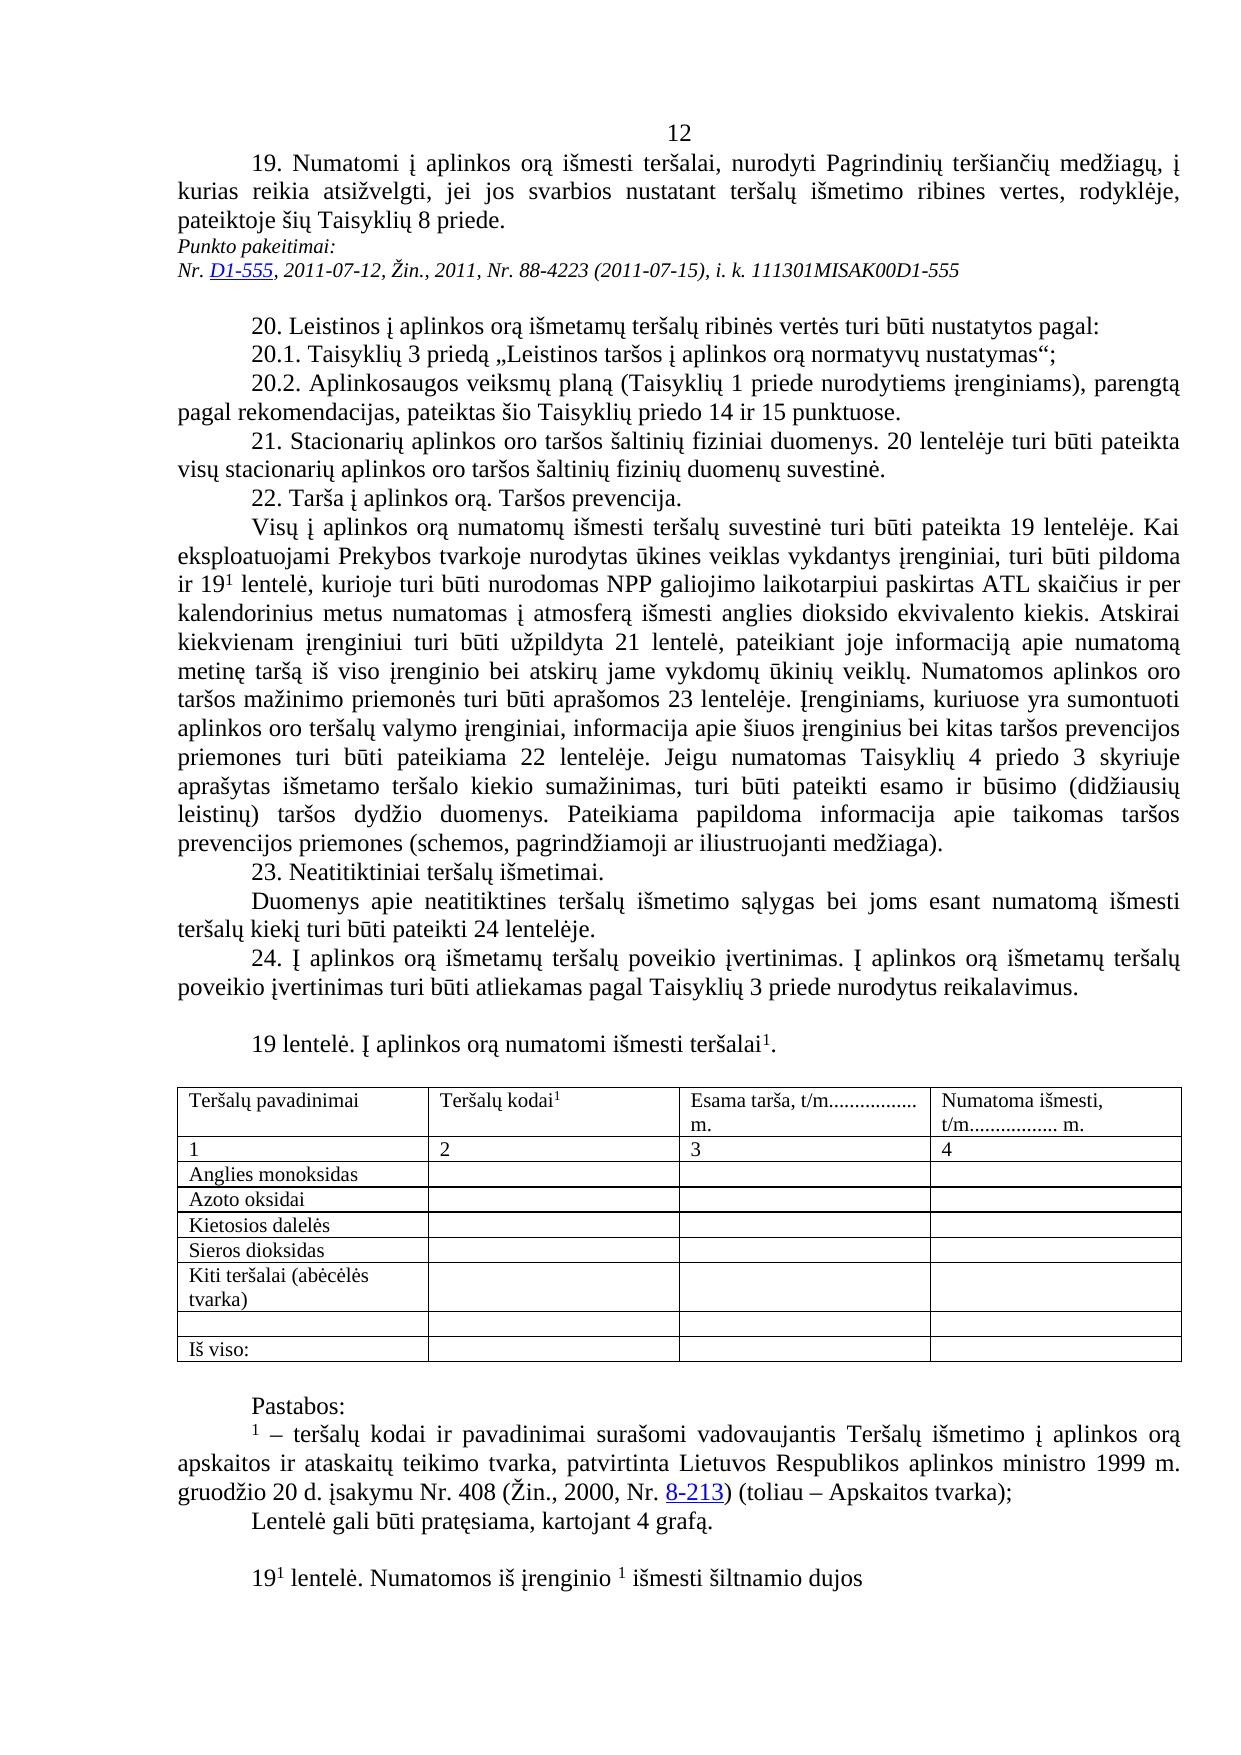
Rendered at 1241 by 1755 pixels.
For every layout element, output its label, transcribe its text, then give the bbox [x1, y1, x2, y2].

table_cell [680, 1188, 930, 1211]
table_cell [680, 1312, 930, 1336]
text 20. Leistinos į aplinkos orą išmetamų teršalų ribinės vertės turi būti nustatytos pagal: [177, 311, 1181, 339]
table_header Teršalų pavadinimai [178, 1088, 428, 1136]
table_cell [178, 1312, 428, 1336]
table_cell [931, 1312, 1181, 1336]
text 1 – teršalų kodai ir pavadinimai surašomi vadovaujantis Teršalų išmetimo į aplinkos orą apskaitos ir ataskaitų teikimo tvarka, patvirtinta Lietuvos Respublikos aplinkos ministro 1999 m. gruodžio 20 d. įsakymu Nr. 408 (Žin., 2000, Nr. 8-213) (toliau – Apskaitos tvarka); [177, 1419, 1181, 1506]
text 19 lentelė. Į aplinkos orą numatomi išmesti teršalai1. [177, 1029, 1181, 1058]
text Lentelė gali būti pratęsiama, kartojant 4 grafą. [177, 1506, 1181, 1534]
table_header Esama tarša, t/m................. m. [680, 1088, 930, 1136]
table_cell [429, 1312, 679, 1336]
table_cell 3 [680, 1137, 930, 1161]
table_cell 1 [178, 1137, 428, 1161]
table_cell [680, 1238, 930, 1262]
table_cell [429, 1188, 679, 1211]
table_cell [931, 1263, 1181, 1311]
table_cell 4 [931, 1137, 1181, 1161]
table_cell Iš viso: [178, 1337, 428, 1361]
table_cell [680, 1162, 930, 1186]
text Nr. D1-555, 2011-07-12, Žin., 2011, Nr. 88-4223 (2011-07-15), i. k. 111301MISAK00D1-555 [177, 258, 1181, 282]
table_cell [429, 1263, 679, 1311]
text 191 lentelė. Numatomos iš įrenginio 1 išmesti šiltnamio dujos [177, 1563, 1181, 1592]
table_cell [931, 1213, 1181, 1237]
text Pastabos: [177, 1391, 1181, 1419]
table_cell [931, 1337, 1181, 1361]
text 21. Stacionarių aplinkos oro taršos šaltinių fiziniai duomenys. 20 lentelėje turi būti pateikta visų stacionarių aplinkos oro taršos šaltinių fizinių duomenų suvestinė. [177, 426, 1181, 483]
table_cell [680, 1263, 930, 1311]
text 24. Į aplinkos orą išmetamų teršalų poveikio įvertinimas. Į aplinkos orą išmetamų teršalų poveikio įvertinimas turi būti atliekamas pagal Taisyklių 3 priede nurodytus reikalavimus. [177, 943, 1181, 1001]
text Visų į aplinkos orą numatomų išmesti teršalų suvestinė turi būti pateikta 19 lentelėje. Kai eksploatuojami Prekybos tvarkoje nurodytas ūkines veiklas vykdantys įrenginiai, turi būti pildoma ir 191 lentelė, kurioje turi būti nurodomas NPP galiojimo laikotarpiui paskirtas ATL skaičius ir per kalendorinius metus numatomas į atmosferą išmesti anglies dioksido ekvivalento kiekis. Atskirai kiekvienam įrenginiui turi būti užpildyta 21 lentelė, pateikiant joje informaciją apie numatomą metinę taršą iš viso įrenginio bei atskirų jame vykdomų ūkinių veiklų. Numatomos aplinkos oro taršos mažinimo priemonės turi būti aprašomos 23 lentelėje. Įrenginiams, kuriuose yra sumontuoti aplinkos oro teršalų valymo įrenginiai, informacija apie šiuos įrenginius bei kitas taršos prevencijos priemones turi būti pateikiama 22 lentelėje. Jeigu numatomas Taisyklių 4 priedo 3 skyriuje aprašytas išmetamo teršalo kiekio sumažinimas, turi būti pateikti esamo ir būsimo (didžiausių leistinų) taršos dydžio duomenys. Pateikiama papildoma informacija apie taikomas taršos prevencijos priemones (schemos, pagrindžiamoji ar iliustruojanti medžiaga). [177, 512, 1181, 857]
table_cell Anglies monoksidas [178, 1162, 428, 1186]
table_cell Azoto oksidai [178, 1188, 428, 1211]
text 19. Numatomi į aplinkos orą išmesti teršalai, nurodyti Pagrindinių teršiančių medžiagų, į kurias reikia atsižvelgti, jei jos svarbios nustatant teršalų išmetimo ribines vertes, rodyklėje, pateiktoje šių Taisyklių 8 priede. [177, 148, 1181, 234]
table_cell [680, 1337, 930, 1361]
table_cell 2 [429, 1137, 679, 1161]
table_cell Kietosios dalelės [178, 1213, 428, 1237]
table_header Teršalų kodai1 [429, 1088, 679, 1136]
table_cell [429, 1337, 679, 1361]
table_cell [429, 1162, 679, 1186]
text 20.2. Aplinkosaugos veiksmų planą (Taisyklių 1 priede nurodytiems įrenginiams), parengtą pagal rekomendacijas, pateiktas šio Taisyklių priedo 14 ir 15 punktuose. [177, 368, 1181, 426]
table_cell [429, 1213, 679, 1237]
table_cell Sieros dioksidas [178, 1238, 428, 1262]
text 23. Neatitiktiniai teršalų išmetimai. [177, 857, 1181, 886]
table_cell Kiti teršalai (abėcėlės tvarka) [178, 1263, 428, 1311]
table_cell [680, 1213, 930, 1237]
table_cell [931, 1188, 1181, 1211]
table_cell [429, 1238, 679, 1262]
text Duomenys apie neatitiktines teršalų išmetimo sąlygas bei joms esant numatomą išmesti teršalų kiekį turi būti pateikti 24 lentelėje. [177, 886, 1181, 943]
text Punkto pakeitimai: [177, 234, 1181, 258]
table_cell [931, 1162, 1181, 1186]
text 20.1. Taisyklių 3 priedą „Leistinos taršos į aplinkos orą normatyvų nustatymas“; [177, 339, 1181, 368]
text 22. Tarša į aplinkos orą. Taršos prevencija. [177, 483, 1181, 512]
table_cell [931, 1238, 1181, 1262]
table_header Numatoma išmesti, t/m................. m. [931, 1088, 1181, 1136]
